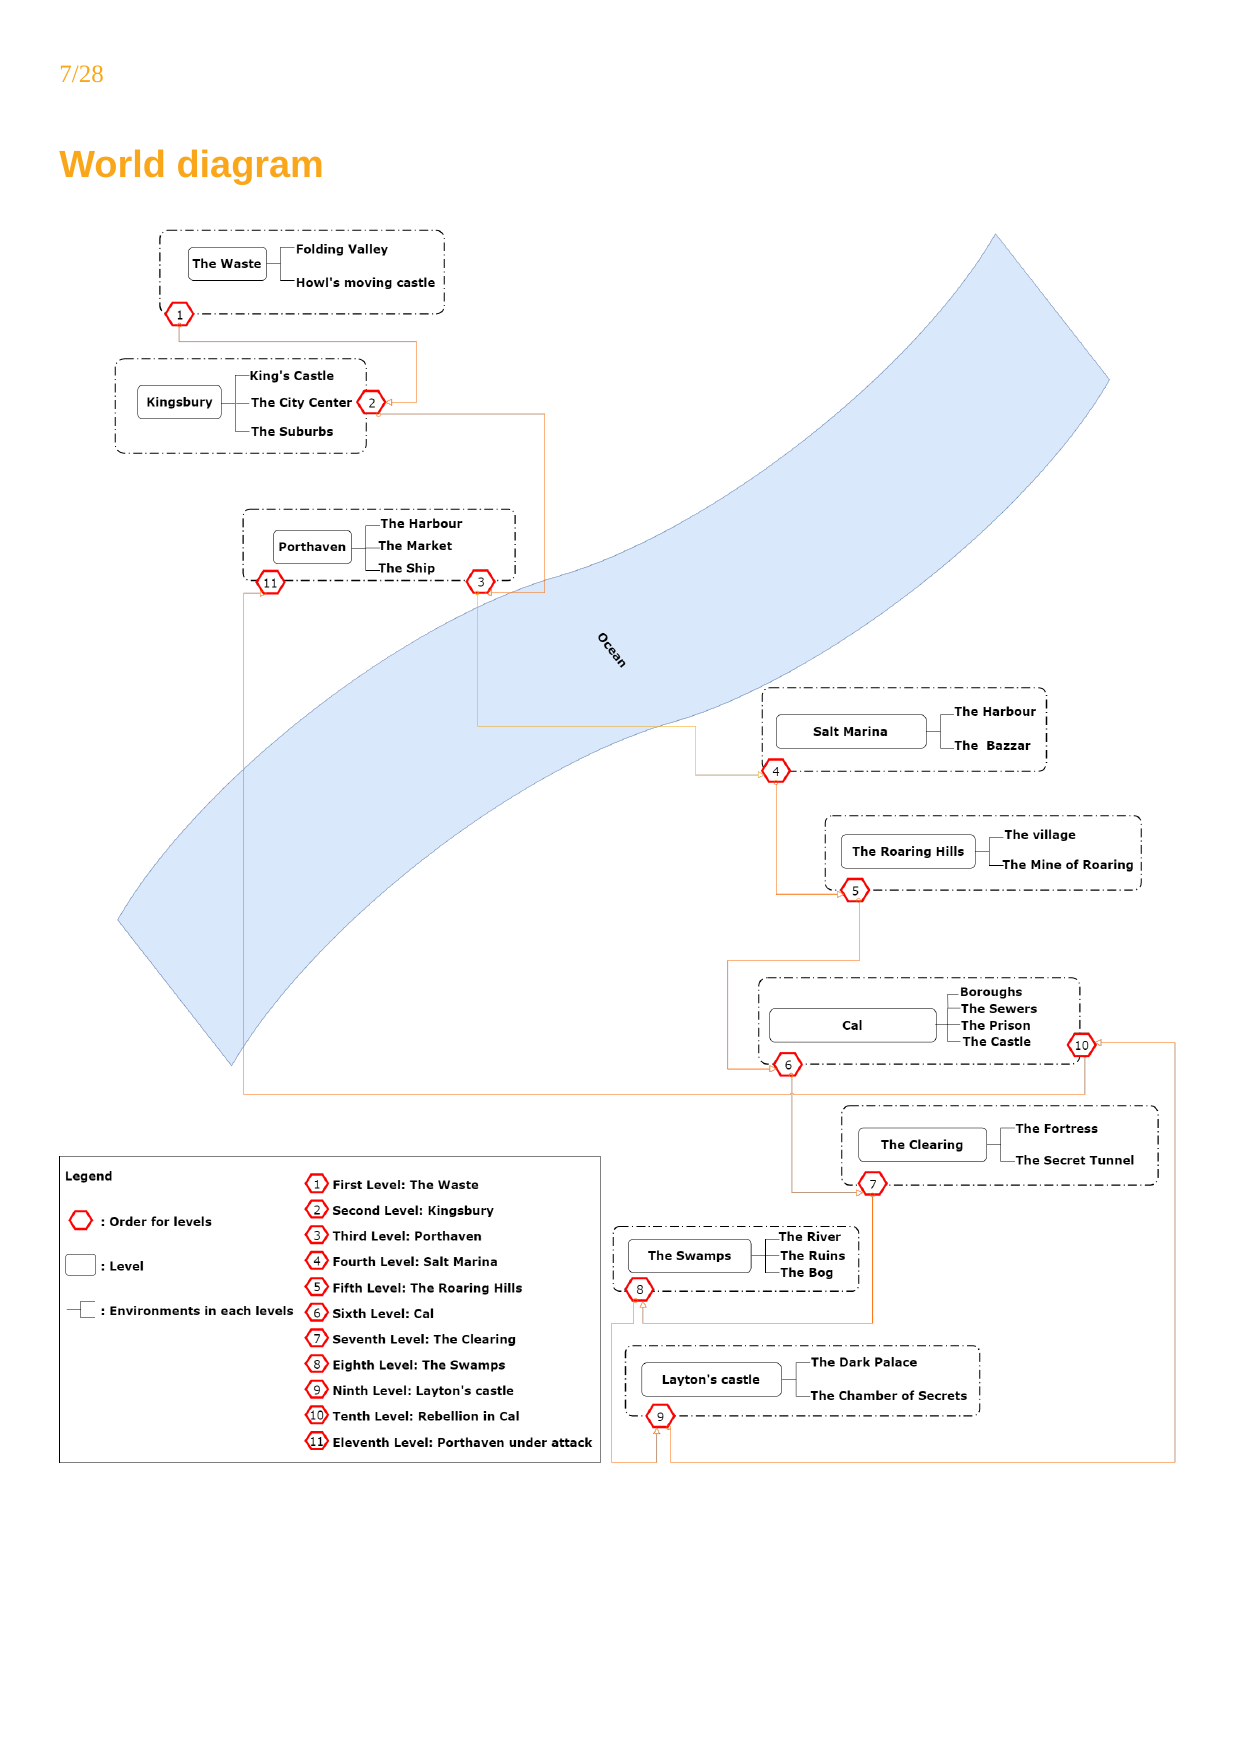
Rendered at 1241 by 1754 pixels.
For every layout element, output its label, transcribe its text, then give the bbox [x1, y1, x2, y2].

subtitle World diagram [59, 142, 1181, 186]
picture [59, 198, 1182, 1470]
